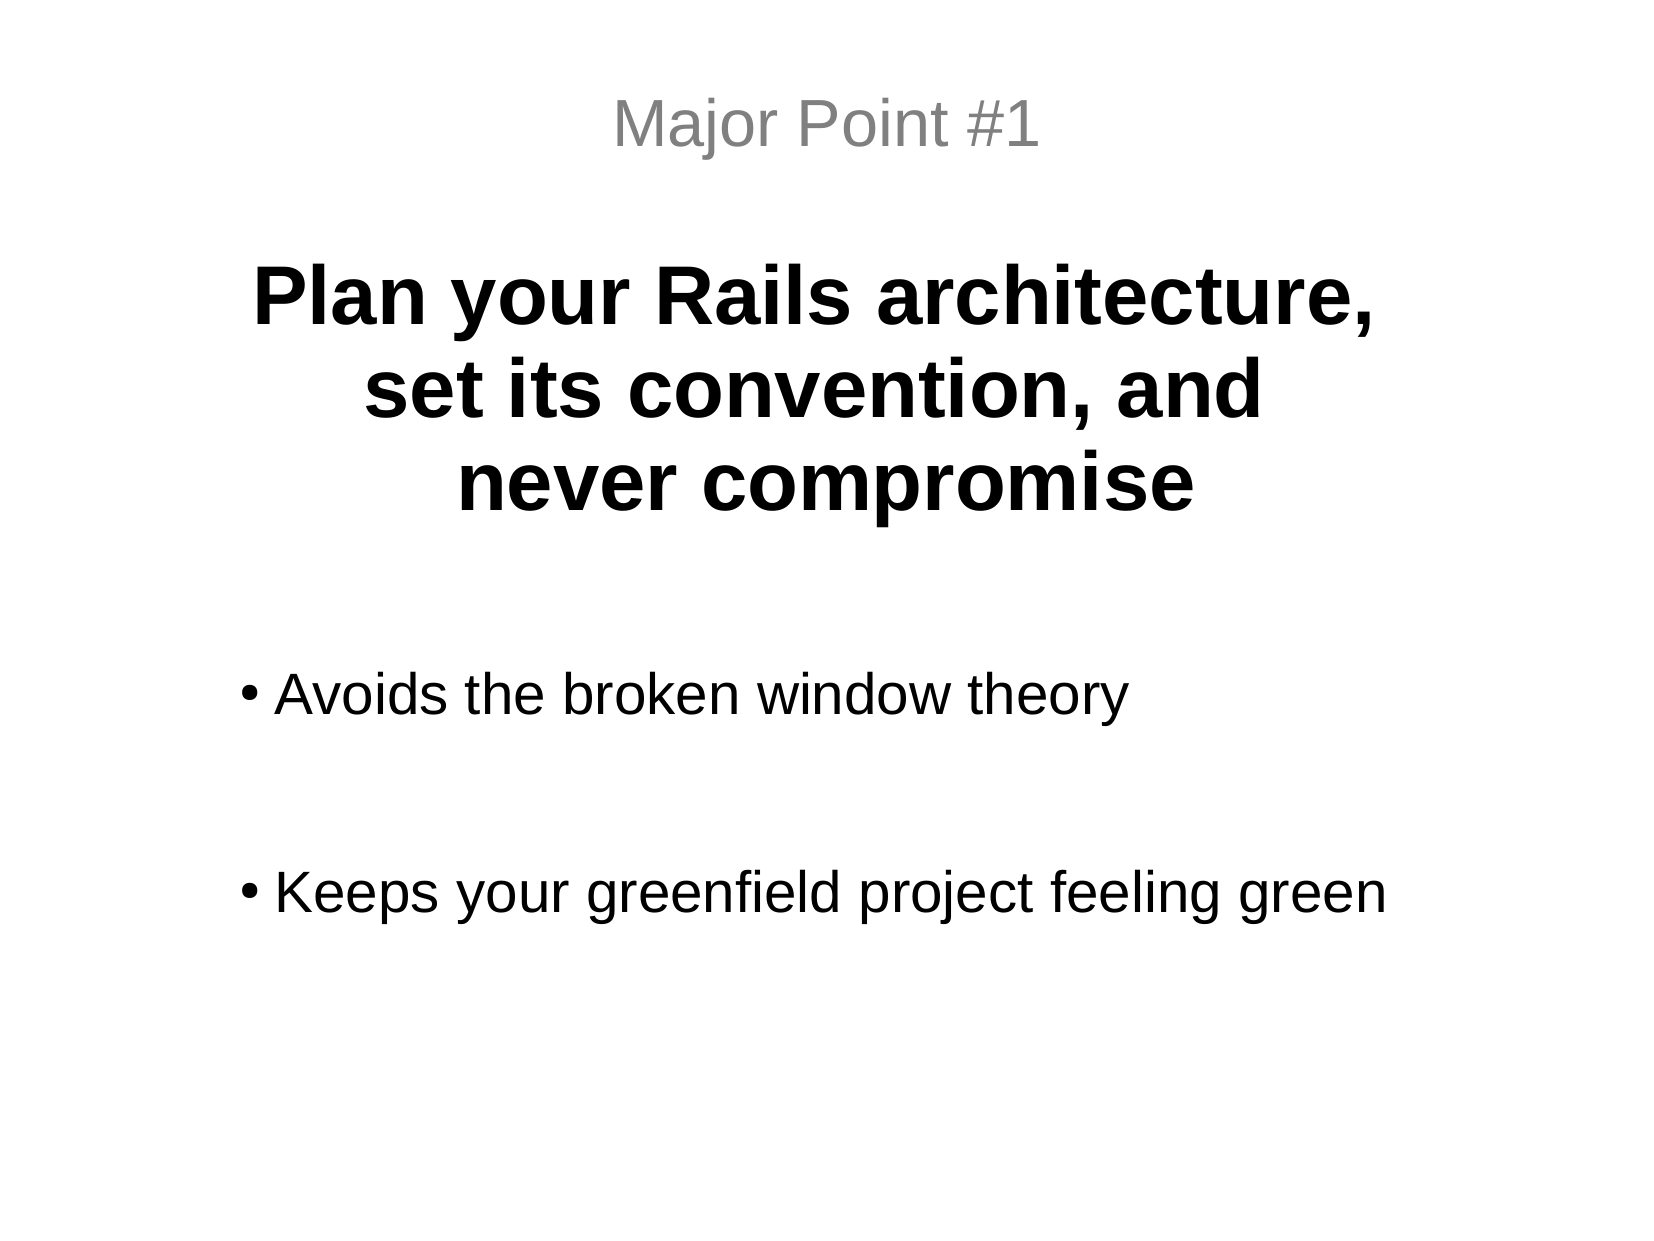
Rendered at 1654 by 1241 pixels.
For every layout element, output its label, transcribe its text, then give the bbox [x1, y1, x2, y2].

text_box Plan your Rails architecture, set its convention, and never compromise Avoids the broken window theory Keeps your greenfield project feeling green [35, 248, 1617, 1241]
title Major Point #1 [82, 20, 1571, 228]
